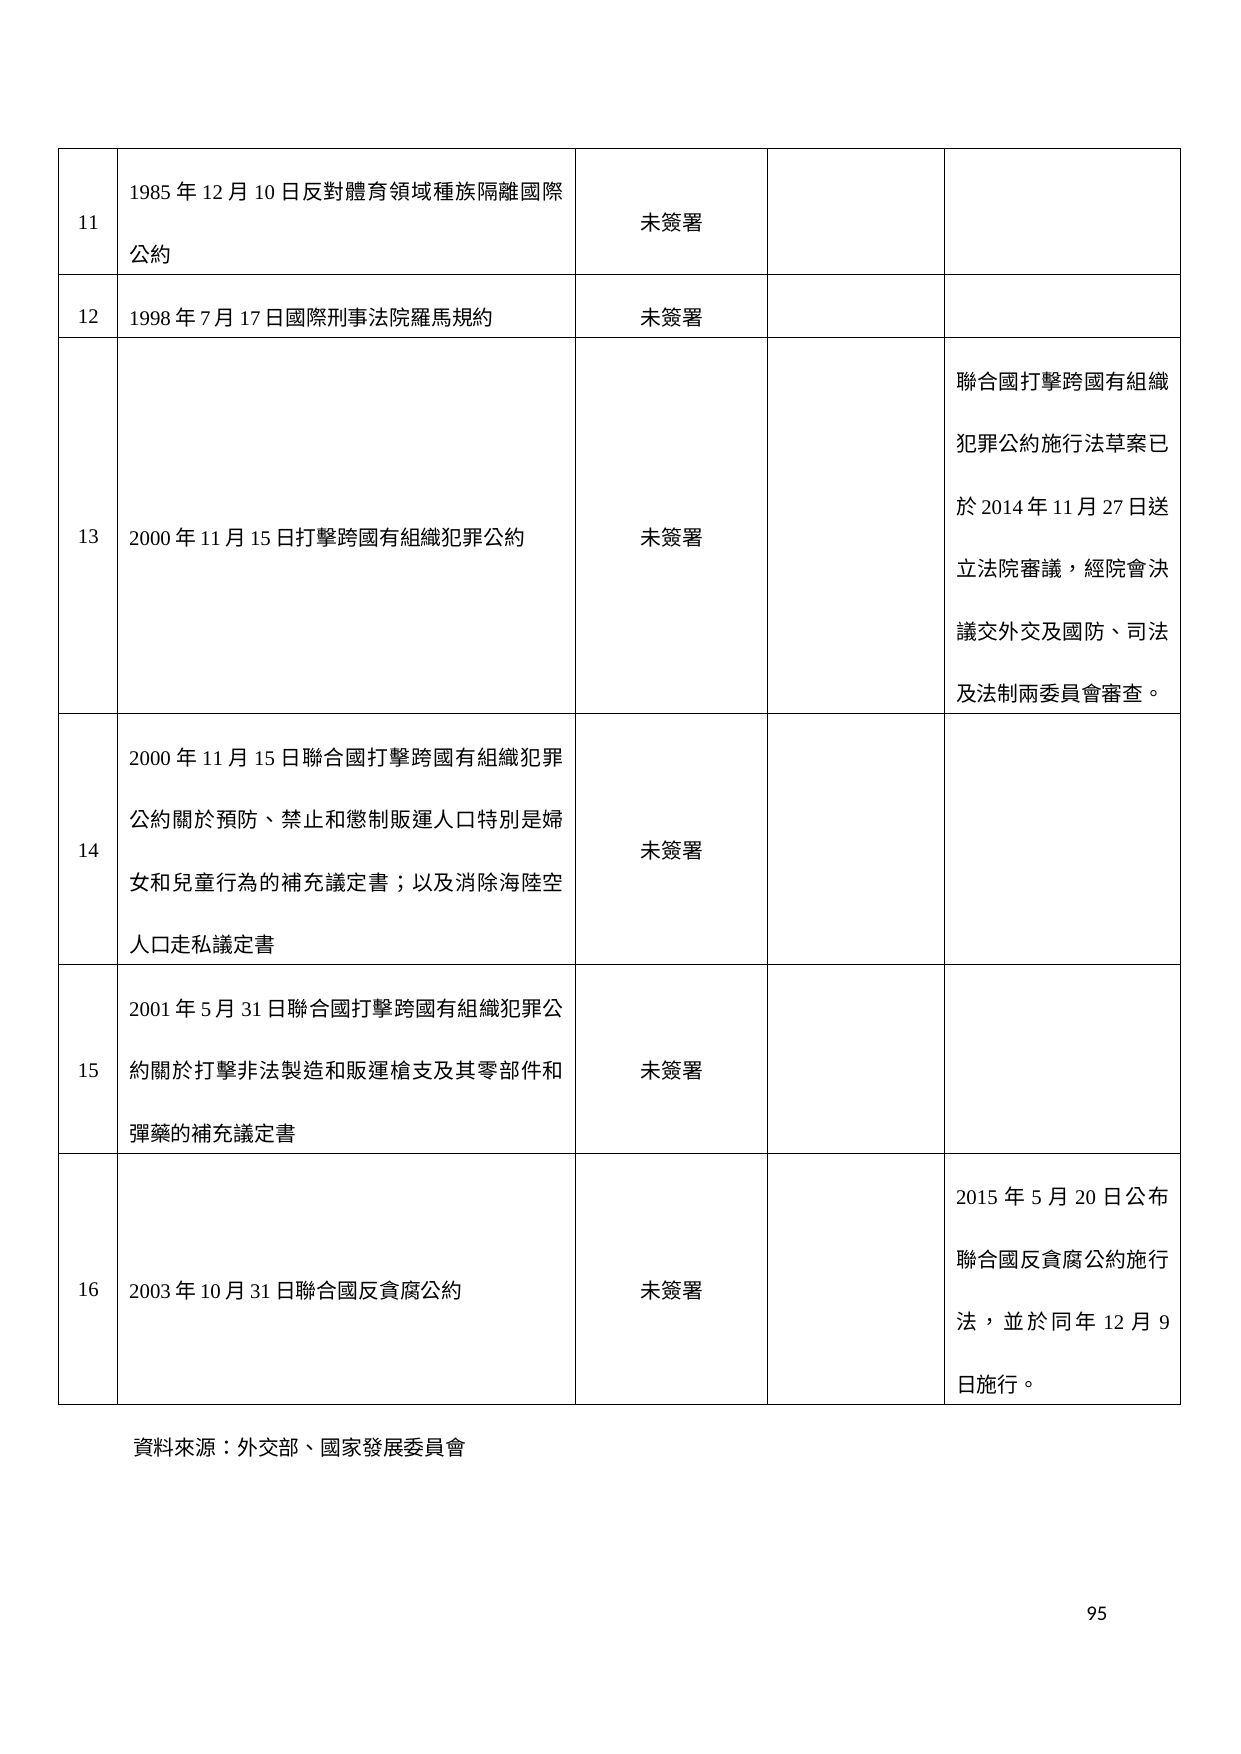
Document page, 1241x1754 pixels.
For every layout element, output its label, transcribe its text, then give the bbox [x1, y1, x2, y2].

table_cell 聯合國打擊跨國有組織犯罪公約施行法草案已於2014年11月27日送立法院審議，經院會決議交外交及國防、司法及法制兩委員會審查。 [945, 338, 1180, 713]
table_cell [945, 714, 1180, 964]
table_cell 15 [59, 965, 117, 1153]
table_cell [945, 965, 1180, 1153]
table_cell 1998年7月17日國際刑事法院羅馬規約 [118, 275, 575, 337]
table_cell 1985年12月10日反對體育領域種族隔離國際公約 [118, 149, 575, 274]
table_cell 未簽署 [576, 965, 767, 1153]
table_cell 16 [59, 1154, 117, 1404]
table_cell 2000年11月15日聯合國打擊跨國有組織犯罪公約關於預防、禁止和懲制販運人口特別是婦女和兒童行為的補充議定書；以及消除海陸空人口走私議定書 [118, 714, 575, 964]
table_cell 2015年5月20日公布聯合國反貪腐公約施行法，並於同年12月9日施行。 [945, 1154, 1180, 1404]
table_cell [768, 275, 944, 337]
table_cell [768, 714, 944, 964]
table_cell [768, 965, 944, 1153]
table_cell [768, 338, 944, 713]
table_cell 未簽署 [576, 338, 767, 713]
table_cell 未簽署 [576, 149, 767, 274]
table_cell 14 [59, 714, 117, 964]
table_cell 未簽署 [576, 1154, 767, 1404]
table_cell 2000年11月15日打擊跨國有組織犯罪公約 [118, 338, 575, 713]
table_cell 12 [59, 275, 117, 337]
table_cell [945, 275, 1180, 337]
table_cell [768, 149, 944, 274]
text 資料來源：外交部、國家發展委員會 [133, 1405, 1107, 1467]
table_cell 未簽署 [576, 714, 767, 964]
table_cell 未簽署 [576, 275, 767, 337]
table_cell 2001年5月31日聯合國打擊跨國有組織犯罪公約關於打擊非法製造和販運槍支及其零部件和彈藥的補充議定書 [118, 965, 575, 1153]
table_cell 2003年10月31日聯合國反貪腐公約 [118, 1154, 575, 1404]
table_cell [768, 1154, 944, 1404]
table_cell [945, 149, 1180, 274]
table_cell 11 [59, 149, 117, 274]
table_cell 13 [59, 338, 117, 713]
